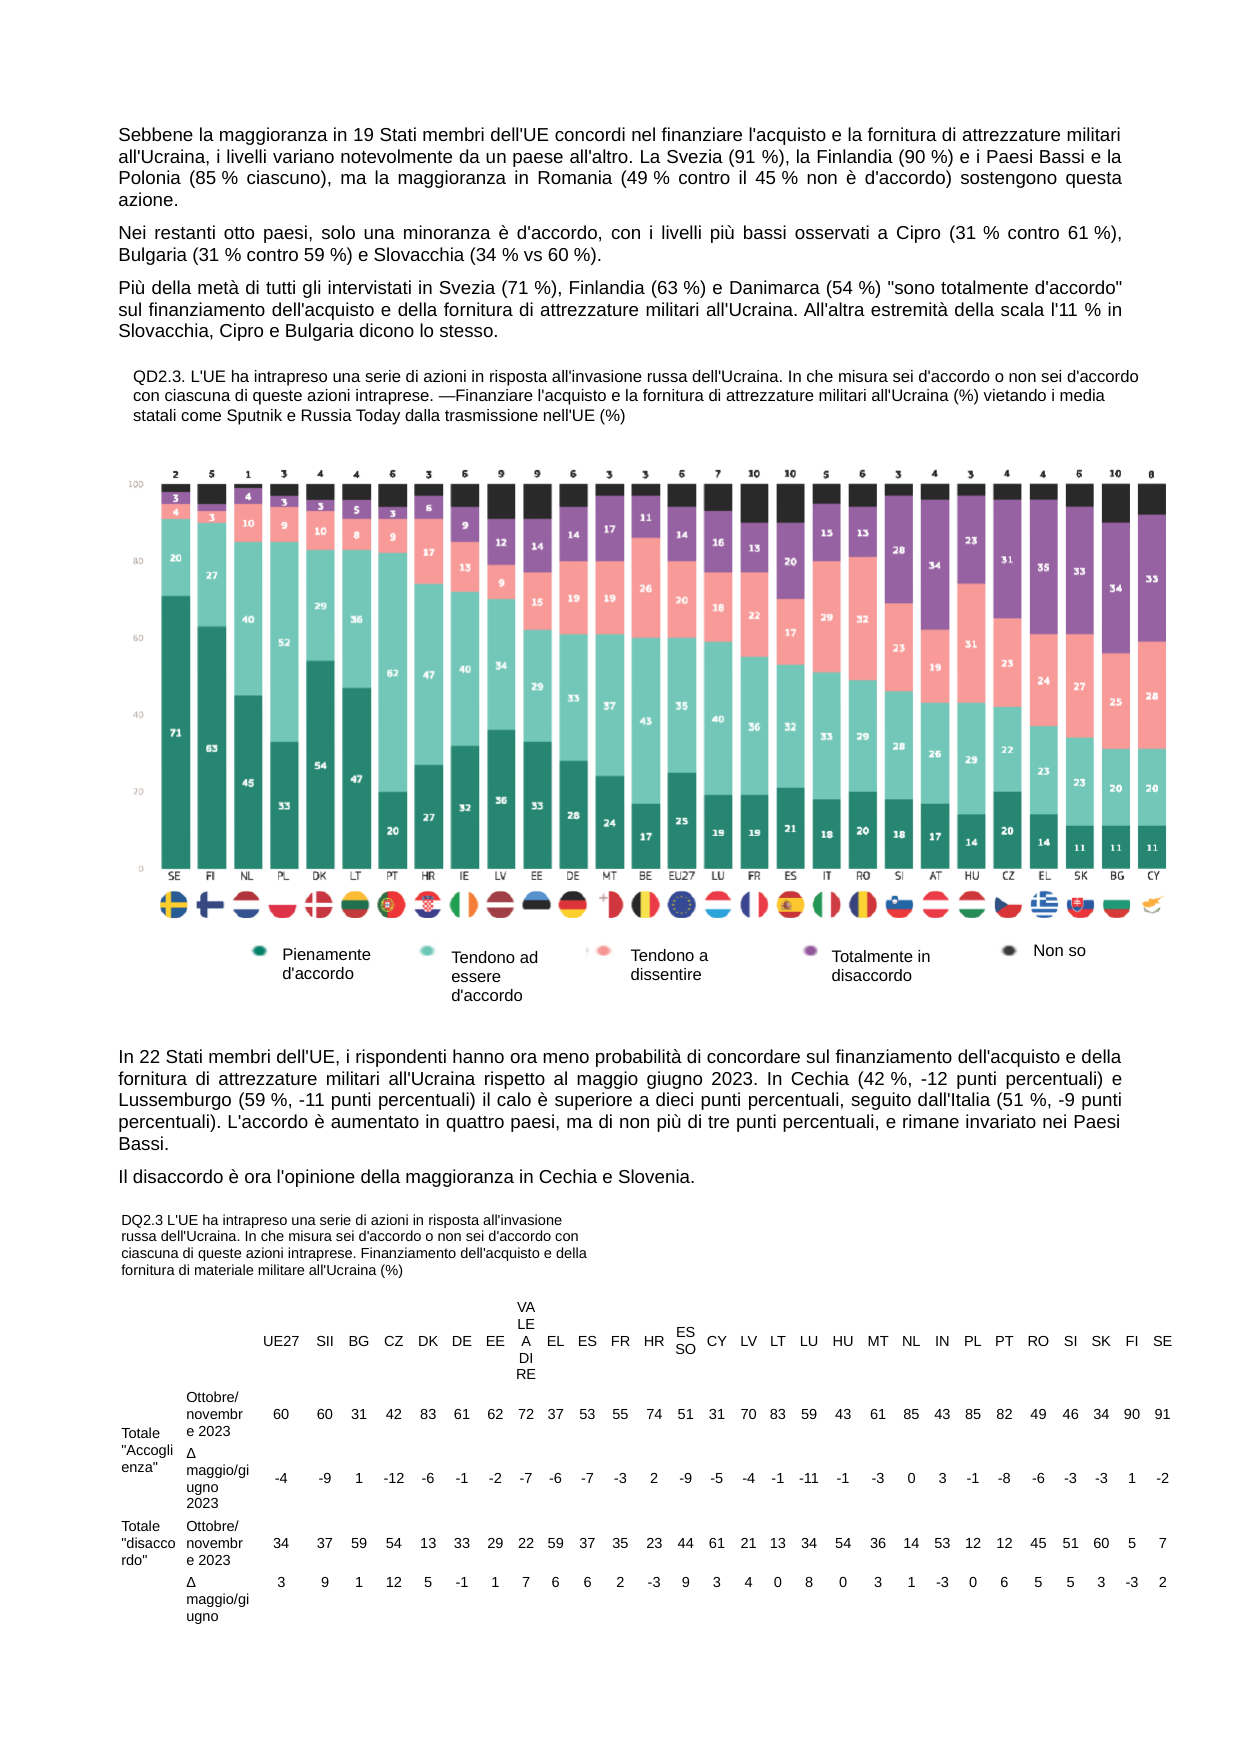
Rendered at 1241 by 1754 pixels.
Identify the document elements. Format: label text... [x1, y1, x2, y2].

table_cell -2 [1146, 1442, 1179, 1515]
table_cell 60 [254, 1386, 308, 1442]
table_cell CZ [376, 1296, 411, 1386]
table_cell 3 [254, 1571, 308, 1627]
table_cell 43 [927, 1386, 957, 1442]
table_cell 51 [671, 1386, 700, 1442]
table_cell -6 [1020, 1442, 1056, 1515]
table_cell 23 [637, 1515, 671, 1571]
table_cell 54 [826, 1515, 860, 1571]
table_cell 13 [763, 1515, 792, 1571]
table_cell 61 [445, 1386, 479, 1442]
table_cell 6 [988, 1571, 1020, 1627]
table_cell VALE A DIRE [512, 1296, 540, 1386]
table_cell 14 [895, 1515, 927, 1571]
table_header [826, 1193, 860, 1296]
table_cell 53 [571, 1386, 604, 1442]
table_header [895, 1193, 927, 1296]
table_cell -1 [445, 1571, 479, 1627]
table_cell -3 [1085, 1442, 1118, 1515]
table_cell 2 [637, 1442, 671, 1515]
table_header [1118, 1193, 1146, 1296]
table_cell -1 [958, 1442, 988, 1515]
table_cell 83 [411, 1386, 445, 1442]
table_cell ESSO [671, 1296, 700, 1386]
table_cell 59 [540, 1515, 571, 1571]
table_cell -1 [826, 1442, 860, 1515]
table_cell 45 [1020, 1515, 1056, 1571]
table_cell FI [1118, 1296, 1146, 1386]
table_cell 3 [1085, 1571, 1118, 1627]
table_cell 31 [700, 1386, 734, 1442]
table_cell UE27 [254, 1296, 308, 1386]
table_cell 6 [571, 1571, 604, 1627]
table_cell EE [479, 1296, 512, 1386]
table_cell 34 [254, 1515, 308, 1571]
table_cell 5 [1020, 1571, 1056, 1627]
table_cell 90 [1118, 1386, 1146, 1442]
table_cell 34 [792, 1515, 826, 1571]
table_cell -4 [734, 1442, 763, 1515]
table_cell FR [604, 1296, 637, 1386]
table_cell EL [540, 1296, 571, 1386]
table_cell 1 [341, 1571, 376, 1627]
table_cell 5 [1118, 1515, 1146, 1571]
table_cell 0 [763, 1571, 792, 1627]
text Più della metà di tutti gli intervistati in Svezia (71 %), Finlandia (63 %) e Danimarca (54 %) "sono totalmente d'accordo" sul finanziamento dell'acquisto e della fornitura di attrezzature militari all'Ucraina. All'altra estremità della scala l'11 % in Slovacchia, Cipro e Bulgaria dicono lo stesso. [118, 277, 1122, 342]
picture [237, 932, 1024, 970]
table_cell DE [445, 1296, 479, 1386]
table_cell 49 [1020, 1386, 1056, 1442]
table_cell LT [763, 1296, 792, 1386]
table_cell 37 [540, 1386, 571, 1442]
table_cell 33 [445, 1515, 479, 1571]
table_cell -3 [1118, 1571, 1146, 1627]
table_cell -8 [988, 1442, 1020, 1515]
table_header [637, 1193, 671, 1296]
table_cell SK [1085, 1296, 1118, 1386]
table_cell SE [1146, 1296, 1179, 1386]
table_cell 55 [604, 1386, 637, 1442]
table_cell -11 [792, 1442, 826, 1515]
table_cell -7 [571, 1442, 604, 1515]
table_header [988, 1193, 1020, 1296]
table_cell 4 [734, 1571, 763, 1627]
table_cell 44 [671, 1515, 700, 1571]
table_header [734, 1193, 763, 1296]
table_cell 12 [958, 1515, 988, 1571]
table_cell 85 [895, 1386, 927, 1442]
table_cell 61 [860, 1386, 895, 1442]
table_cell 9 [671, 1571, 700, 1627]
table_cell 12 [376, 1571, 411, 1627]
table_cell -3 [927, 1571, 957, 1627]
table_cell 70 [734, 1386, 763, 1442]
table_cell 3 [927, 1442, 957, 1515]
table_header [604, 1193, 637, 1296]
table_cell -7 [512, 1442, 540, 1515]
table_header DQ2.3 L'UE ha intrapreso una serie di azioni in risposta all'invasione russa dell'Ucraina. In che misura sei d'accordo o non sei d'accordo con ciascuna di queste azioni intraprese. Finanziamento dell'acquisto e della fornitura di materiale militare all'Ucraina (%) [118, 1193, 604, 1296]
table_cell 1 [341, 1442, 376, 1515]
table_cell 13 [411, 1515, 445, 1571]
table_cell 22 [512, 1515, 540, 1571]
text Nei restanti otto paesi, solo una minoranza è d'accordo, con i livelli più bassi osservati a Cipro (31 % contro 61 %), Bulgaria (31 % contro 59 %) e Slovacchia (34 % vs 60 %). [118, 222, 1122, 265]
table_cell HR [637, 1296, 671, 1386]
table_cell 1 [1118, 1442, 1146, 1515]
table_cell 0 [958, 1571, 988, 1627]
table_cell DK [411, 1296, 445, 1386]
table_cell 7 [1146, 1515, 1179, 1571]
picture [119, 464, 1181, 928]
text Il disaccordo è ora l'opinione della maggioranza in Cechia e Slovenia. [118, 1166, 1122, 1187]
table_cell MT [860, 1296, 895, 1386]
table_cell 9 [308, 1571, 341, 1627]
table_cell 2 [1146, 1571, 1179, 1627]
table_cell -6 [411, 1442, 445, 1515]
table_cell 0 [895, 1442, 927, 1515]
table_cell 85 [958, 1386, 988, 1442]
table_cell 1 [479, 1571, 512, 1627]
table_cell Δ maggio/giugno [183, 1571, 254, 1627]
table_cell BG [341, 1296, 376, 1386]
table_cell 37 [571, 1515, 604, 1571]
table_cell 2 [604, 1571, 637, 1627]
table_cell 6 [540, 1571, 571, 1627]
table_cell 51 [1056, 1515, 1085, 1571]
table_cell PT [988, 1296, 1020, 1386]
text Sebbene la maggioranza in 19 Stati membri dell'UE concordi nel finanziare l'acquisto e la fornitura di attrezzature militari all'Ucraina, i livelli variano notevolmente da un paese all'altro. La Svezia (91 %), la Finlandia (90 %) e i Paesi Bassi e la Polonia (85 % ciascuno), ma la maggioranza in Romania (49 % contro il 45 % non è d'accordo) sostengono questa azione. [118, 124, 1122, 210]
table_cell 61 [700, 1515, 734, 1571]
table_cell 7 [512, 1571, 540, 1627]
table_cell 60 [308, 1386, 341, 1442]
table_header [958, 1193, 988, 1296]
table_cell -12 [376, 1442, 411, 1515]
table_cell Ottobre/novembre 2023 [183, 1515, 254, 1571]
table_cell 34 [1085, 1386, 1118, 1442]
table_cell 5 [411, 1571, 445, 1627]
table_header [671, 1193, 700, 1296]
table_header [1056, 1193, 1085, 1296]
table_cell -3 [1056, 1442, 1085, 1515]
table_cell -3 [860, 1442, 895, 1515]
table_cell 83 [763, 1386, 792, 1442]
table_header [1146, 1193, 1179, 1296]
table_cell 74 [637, 1386, 671, 1442]
table_cell CY [700, 1296, 734, 1386]
table_header [763, 1193, 792, 1296]
table_cell PL [958, 1296, 988, 1386]
table_cell SII [308, 1296, 341, 1386]
table_cell 5 [1056, 1571, 1085, 1627]
table_cell 72 [512, 1386, 540, 1442]
table_cell 3 [700, 1571, 734, 1627]
table_header [860, 1193, 895, 1296]
table_cell -1 [445, 1442, 479, 1515]
table_cell 46 [1056, 1386, 1085, 1442]
table_header [1085, 1193, 1118, 1296]
table_cell 29 [479, 1515, 512, 1571]
table_cell -9 [308, 1442, 341, 1515]
table_cell IN [927, 1296, 957, 1386]
table_cell 0 [826, 1571, 860, 1627]
table_cell [183, 1296, 254, 1386]
table_cell 37 [308, 1515, 341, 1571]
table_cell SI [1056, 1296, 1085, 1386]
table_cell 8 [792, 1571, 826, 1627]
table_cell [118, 1296, 183, 1386]
table_cell 35 [604, 1515, 637, 1571]
table_cell 54 [376, 1515, 411, 1571]
table_cell 53 [927, 1515, 957, 1571]
table_header [700, 1193, 734, 1296]
table_cell LV [734, 1296, 763, 1386]
table_cell -9 [671, 1442, 700, 1515]
table_cell 62 [479, 1386, 512, 1442]
table_cell -3 [604, 1442, 637, 1515]
table_cell Totale "disaccordo" [118, 1515, 183, 1627]
table_cell HU [826, 1296, 860, 1386]
table_cell 3 [860, 1571, 895, 1627]
table_cell NL [895, 1296, 927, 1386]
table_cell Totale "Accoglienza" [118, 1386, 183, 1515]
table_cell 59 [341, 1515, 376, 1571]
table_cell LU [792, 1296, 826, 1386]
table_cell 59 [792, 1386, 826, 1442]
table_cell Δ maggio/giugno 2023 [183, 1442, 254, 1515]
table_cell 82 [988, 1386, 1020, 1442]
table_cell 1 [895, 1571, 927, 1627]
table_cell 36 [860, 1515, 895, 1571]
text In 22 Stati membri dell'UE, i rispondenti hanno ora meno probabilità di concordare sul finanziamento dell'acquisto e della fornitura di attrezzature militari all'Ucraina rispetto al maggio giugno 2023. In Cechia (42 %, -12 punti percentuali) e Lussemburgo (59 %, -11 punti percentuali) il calo è superiore a dieci punti percentuali, seguito dall'Italia (51 %, -9 punti percentuali). L'accordo è aumentato in quattro paesi, ma di non più di tre punti percentuali, e rimane invariato nei Paesi Bassi. [118, 1046, 1122, 1154]
table_cell 31 [341, 1386, 376, 1442]
table_cell 91 [1146, 1386, 1179, 1442]
table_cell 12 [988, 1515, 1020, 1571]
table_cell -3 [637, 1571, 671, 1627]
table_cell Ottobre/novembre 2023 [183, 1386, 254, 1442]
table_header [792, 1193, 826, 1296]
table_cell -2 [479, 1442, 512, 1515]
table_cell -6 [540, 1442, 571, 1515]
table_cell RO [1020, 1296, 1056, 1386]
table_cell ES [571, 1296, 604, 1386]
table_cell -1 [763, 1442, 792, 1515]
table_cell 21 [734, 1515, 763, 1571]
table_cell -4 [254, 1442, 308, 1515]
table_header [927, 1193, 957, 1296]
table_cell -5 [700, 1442, 734, 1515]
table_cell 43 [826, 1386, 860, 1442]
table_cell 42 [376, 1386, 411, 1442]
table_header [1020, 1193, 1056, 1296]
table_cell 60 [1085, 1515, 1118, 1571]
